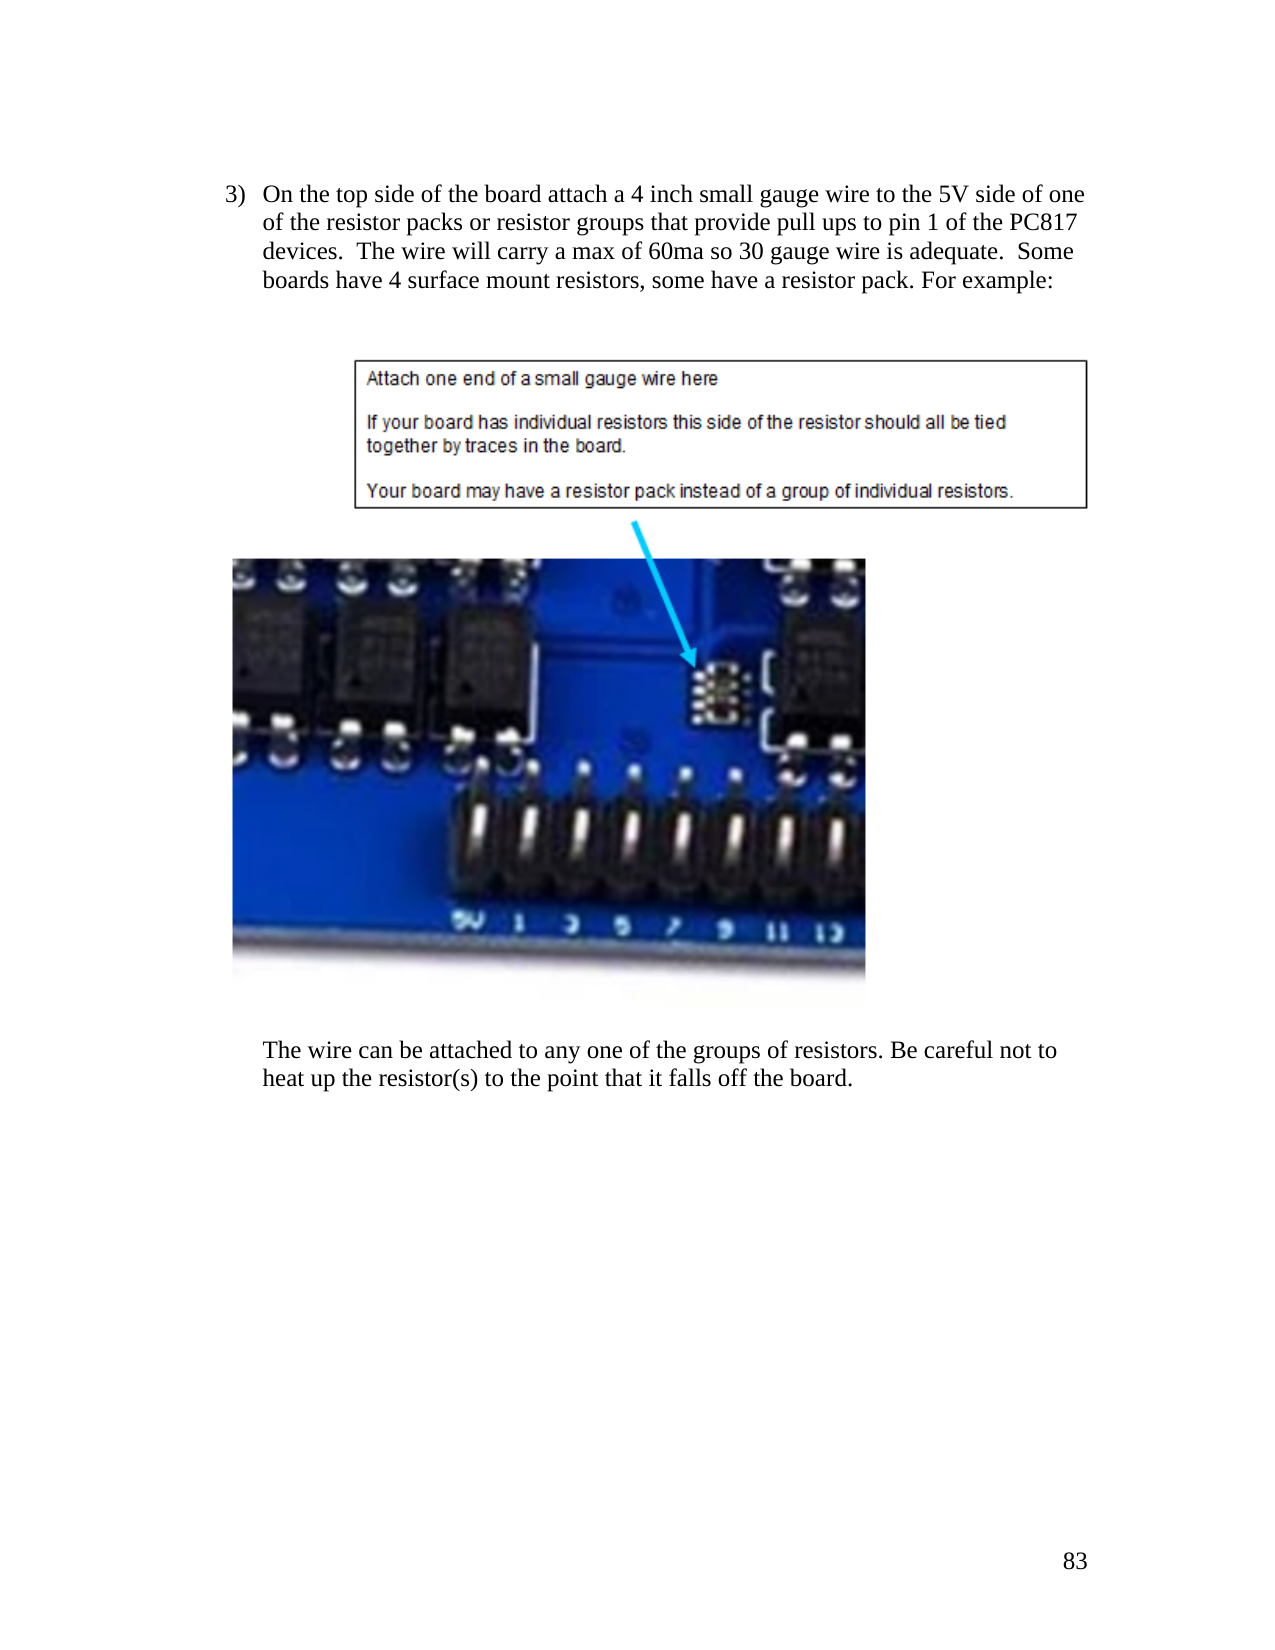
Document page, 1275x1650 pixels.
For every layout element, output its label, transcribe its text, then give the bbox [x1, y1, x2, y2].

picture [225, 351, 1097, 1006]
list On the top side of the board attach a 4 inch small gauge wire to the 5V side of one of the resistor packs or resistor groups that provide pull ups to pin 1 of the PC817 devices. The wire will carry a max of 60ma so 30 gauge wire is adequate. Some boards have 4 surface mount resistors, some have a resistor pack. For example: [225, 179, 1087, 294]
text The wire can be attached to any one of the groups of resistors. Be careful not to heat up the resistor(s) to the point that it falls off the board. [262, 1035, 1087, 1092]
